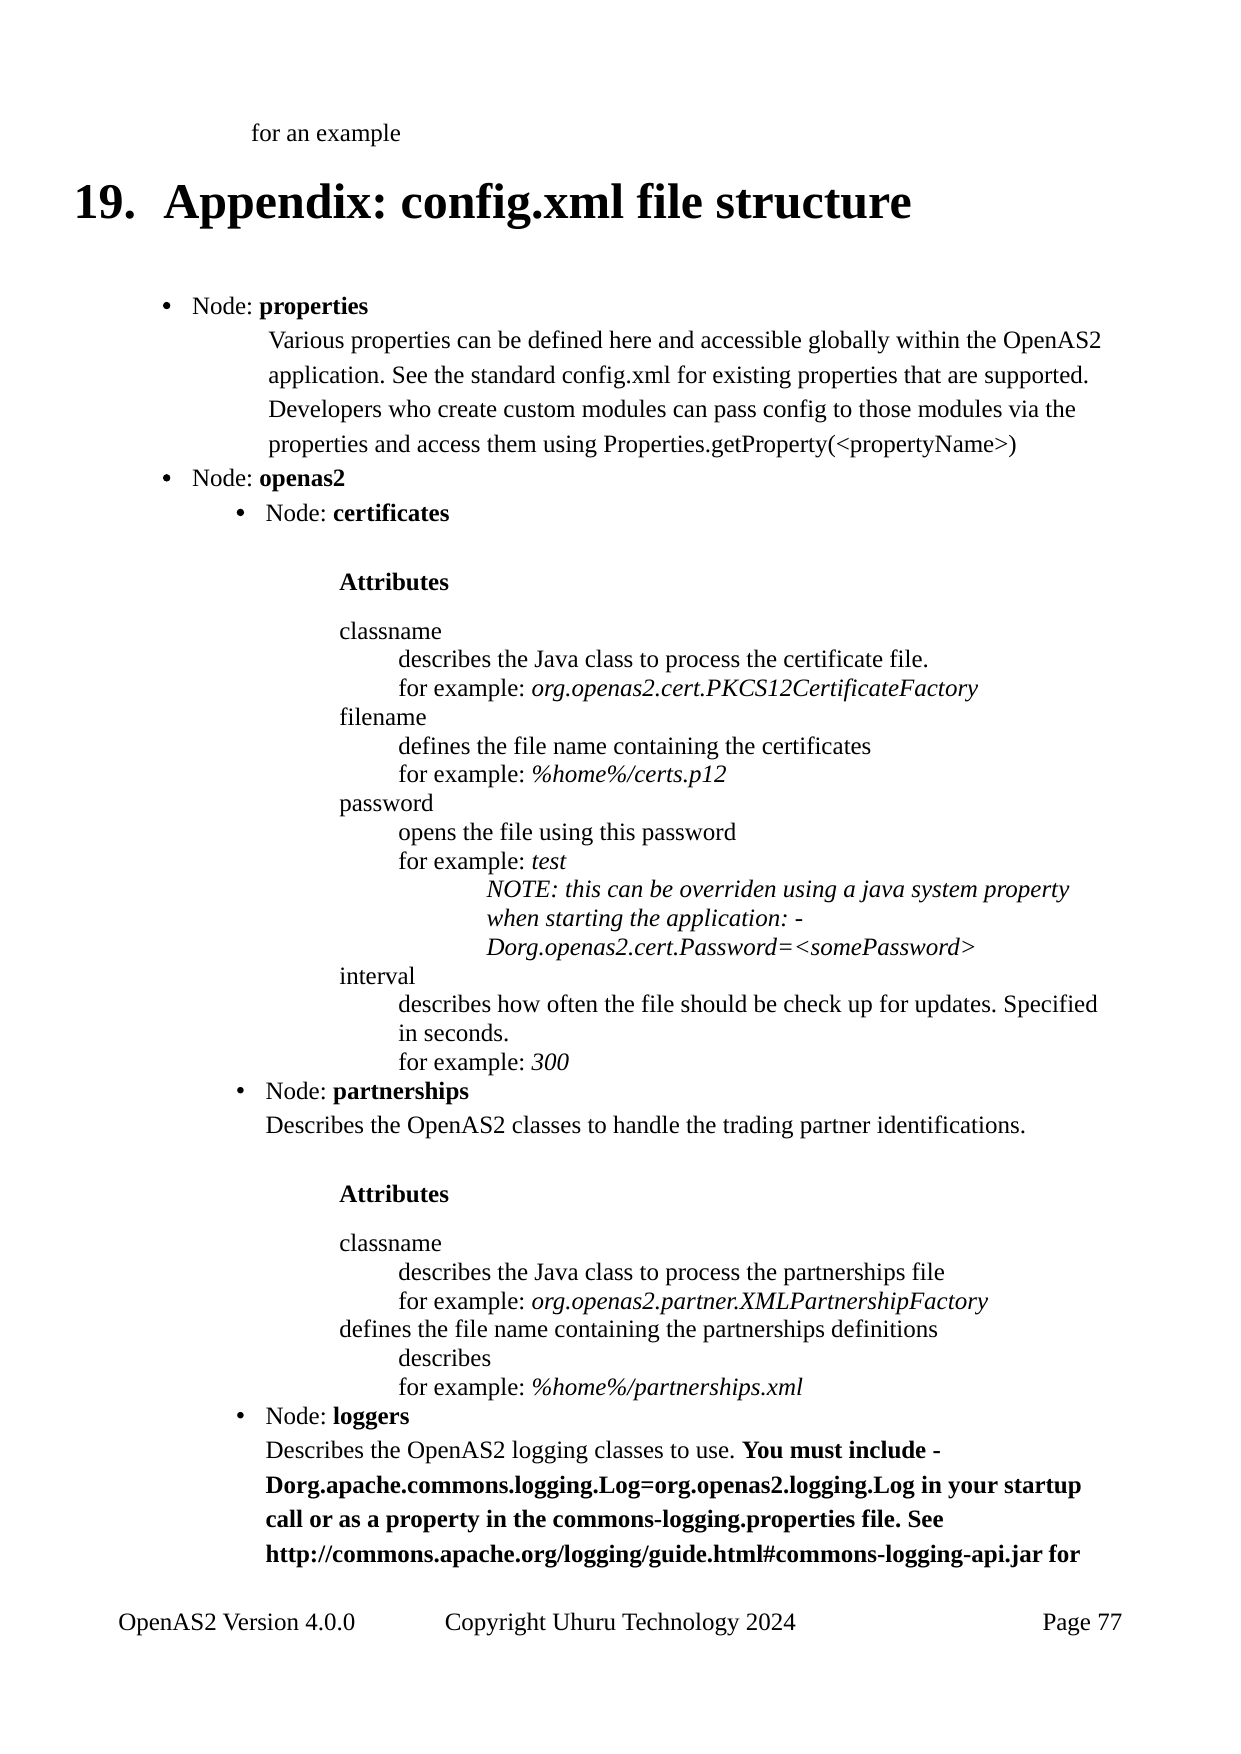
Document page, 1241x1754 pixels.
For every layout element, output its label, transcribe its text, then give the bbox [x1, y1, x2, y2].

subtitle password [309, 788, 1122, 817]
list Node: properties [162, 291, 1122, 320]
subtitle defines the file name containing the partnerships definitions [309, 1314, 1122, 1343]
list defines the file name containing the certificates for example: %home%/certs.p12 [369, 731, 1122, 788]
list describes how often the file should be check up for updates. Specified in seconds. for example: 300 [369, 989, 1122, 1076]
list describes for example: %home%/partnerships.xml [369, 1343, 1122, 1401]
list Node: loggers Describes the OpenAS2 logging classes to use. You must include -Dorg.apache.commons.logging.Log=org.openas2.logging.Log in your startup call or as a property in the commons-logging.properties file. See http://commons.apache.org/logging/guide.html#commons-logging-api.jar for [236, 1401, 1122, 1567]
list NOTE: this can be overriden using a java system property when starting the application: -Dorg.openas2.cert.Password=<somePassword> [457, 874, 1122, 961]
list Attributes [309, 1145, 1122, 1208]
list describes the Java class to process the partnerships file for example: org.openas2.partner.XMLPartnershipFactory [369, 1257, 1122, 1314]
list Node: partnerships Describes the OpenAS2 classes to handle the trading partner identifications. [236, 1076, 1122, 1139]
subtitle classname [309, 1228, 1122, 1257]
list opens the file using this password for example: test [369, 817, 1122, 874]
list for an example [221, 118, 1122, 147]
list Attributes [309, 532, 1122, 596]
subtitle filename [309, 702, 1122, 731]
list Node: certificates [236, 498, 1122, 527]
list describes the Java class to process the certificate file. for example: org.openas2.cert.PKCS12CertificateFactory [369, 644, 1122, 702]
list Node: openas2 [162, 463, 1122, 492]
subtitle interval [309, 961, 1122, 989]
subtitle Appendix: config.xml file structure [73, 172, 1122, 229]
text Various properties can be defined here and accessible globally within the OpenAS2 application. See the standard config.xml for existing properties that are supported. Developers who create custom modules can pass config to those modules via the properties and access them using Properties.getProperty(<propertyName>) [268, 325, 1122, 458]
subtitle classname [309, 616, 1122, 644]
